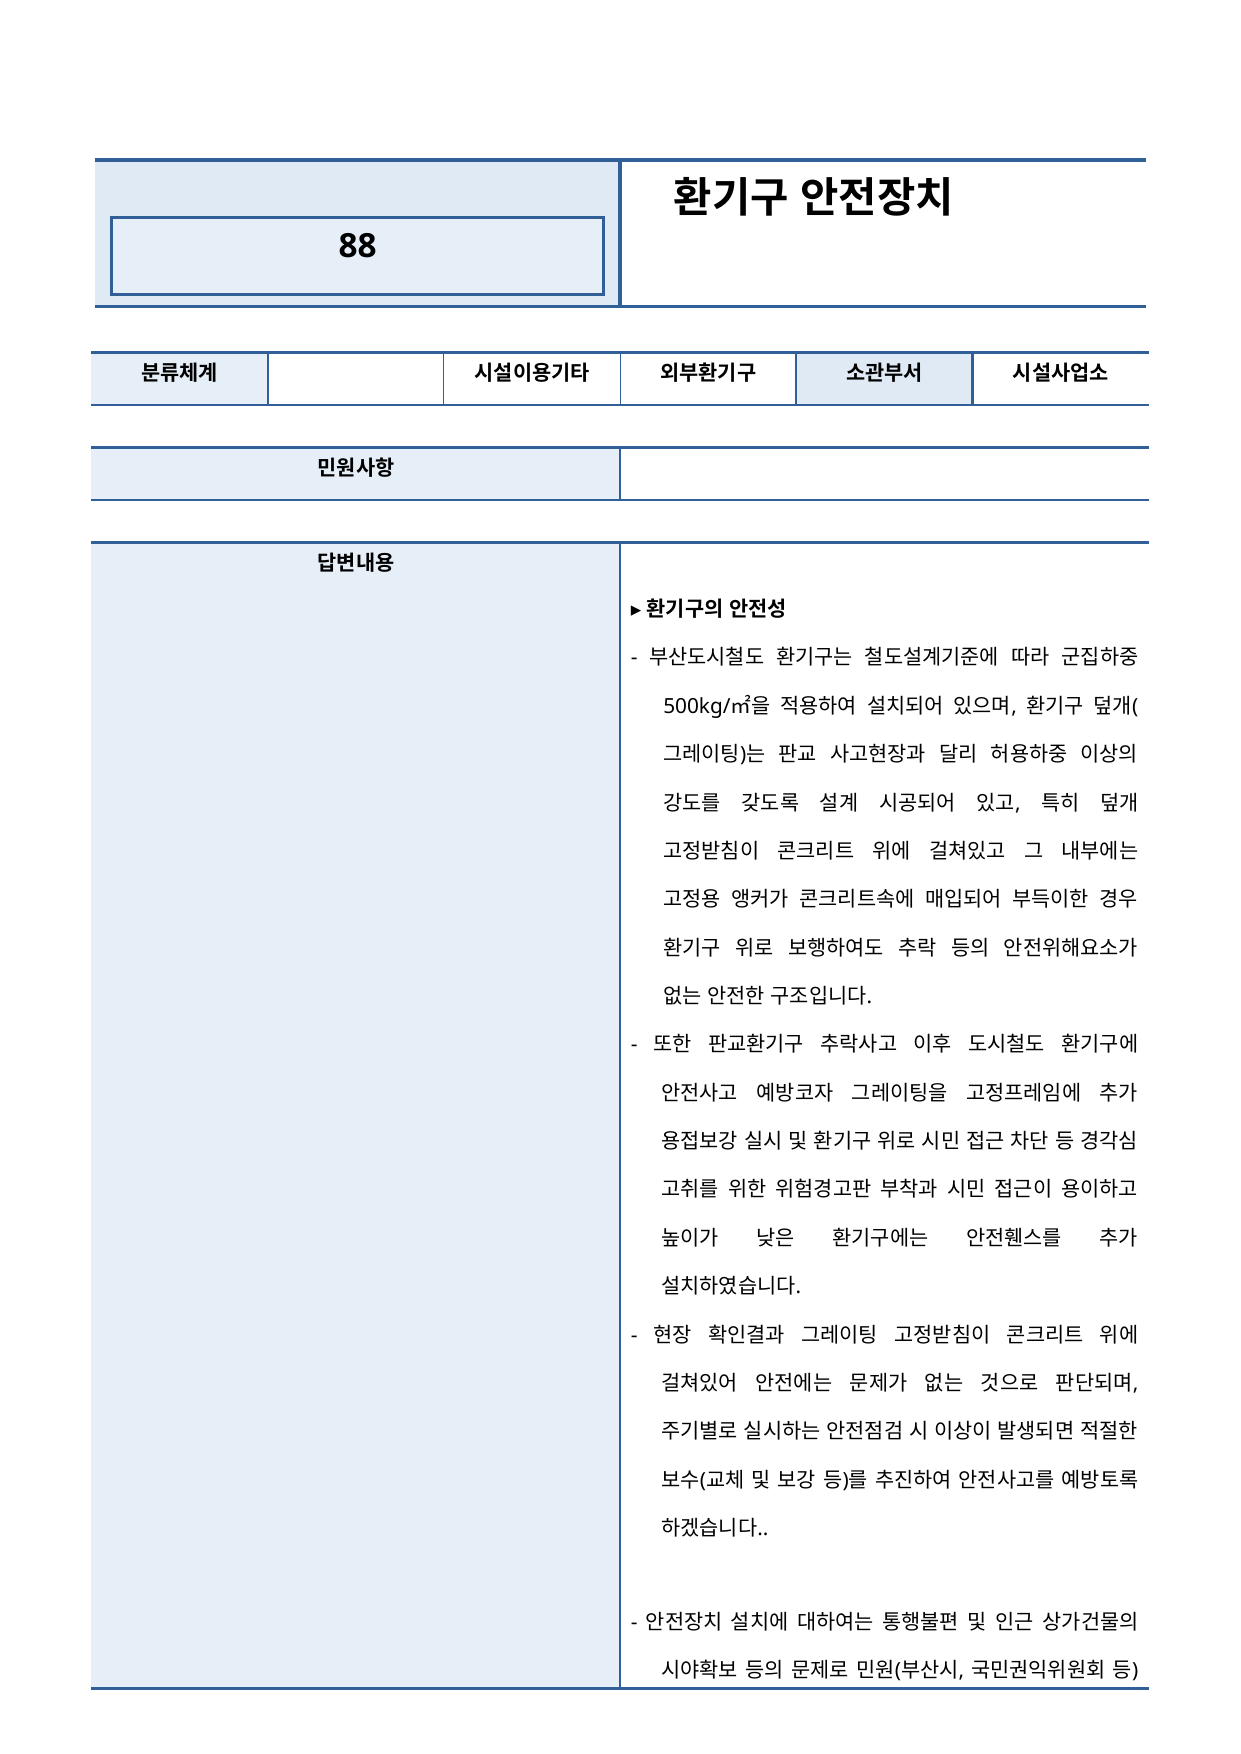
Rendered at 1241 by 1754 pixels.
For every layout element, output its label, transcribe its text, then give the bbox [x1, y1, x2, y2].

table_header 분류체계 [91, 354, 267, 404]
table_header [95, 162, 618, 305]
table_header [621, 449, 1149, 499]
table_header 환기구 안전장치 [622, 162, 1146, 305]
table_header 외부환기구 [621, 354, 795, 404]
table_header 시설사업소 [974, 354, 1149, 404]
table_header 소관부서 [797, 354, 971, 404]
table_header 민원사항 [91, 449, 619, 499]
table_header 답변내용 [91, 544, 619, 1687]
table_header ▸ 환기구의 안전성 - 부산도시철도 환기구는 철도설계기준에 따라 군집하중 500kg/㎡을 적용하여 설치되어 있으며, 환기구 덮개(그레이팅)는 판교 사고현장과 달리 허용하중 이상의 강도를 갖도록 설계 시공되어 있고, 특히 덮개 고정받침이 콘크리트 위에 걸쳐있고 그 내부에는 고정용 앵커가 콘크리트속에 매입되어 부득이한 경우 환기구 위로 보행하여도 추락 등의 안전위해요소가 없는 안전한 구조입니다. - 또한 판교환기구 추락사고 이후 도시철도 환기구에 안전사고 예방코자 그레이팅을 고정프레임에 추가 용접보강 실시 및 환기구 위로 시민 접근 차단 등 경각심 고취를 위한 위험경고판 부착과 시민 접근이 용이하고 높이가 낮은 환기구에는 안전휀스를 추가 설치하였습니다. - 현장 확인결과 그레이팅 고정받침이 콘크리트 위에 걸쳐있어 안전에는 문제가 없는 것으로 판단되며, 주기별로 실시하는 안전점검 시 이상이 발생되면 적절한 보수(교체 및 보강 등)를 추진하여 안전사고를 예방토록 하겠습니다.. - 안전장치 설치에 대하여는 통행불편 및 인근 상가건물의 시야확보 등의 문제로 민원(부산시, 국민권익위원회 등) [621, 544, 1149, 1687]
table_header [269, 354, 443, 404]
table_header 88 [113, 219, 602, 293]
table_header 시설이용기타 [444, 354, 620, 404]
